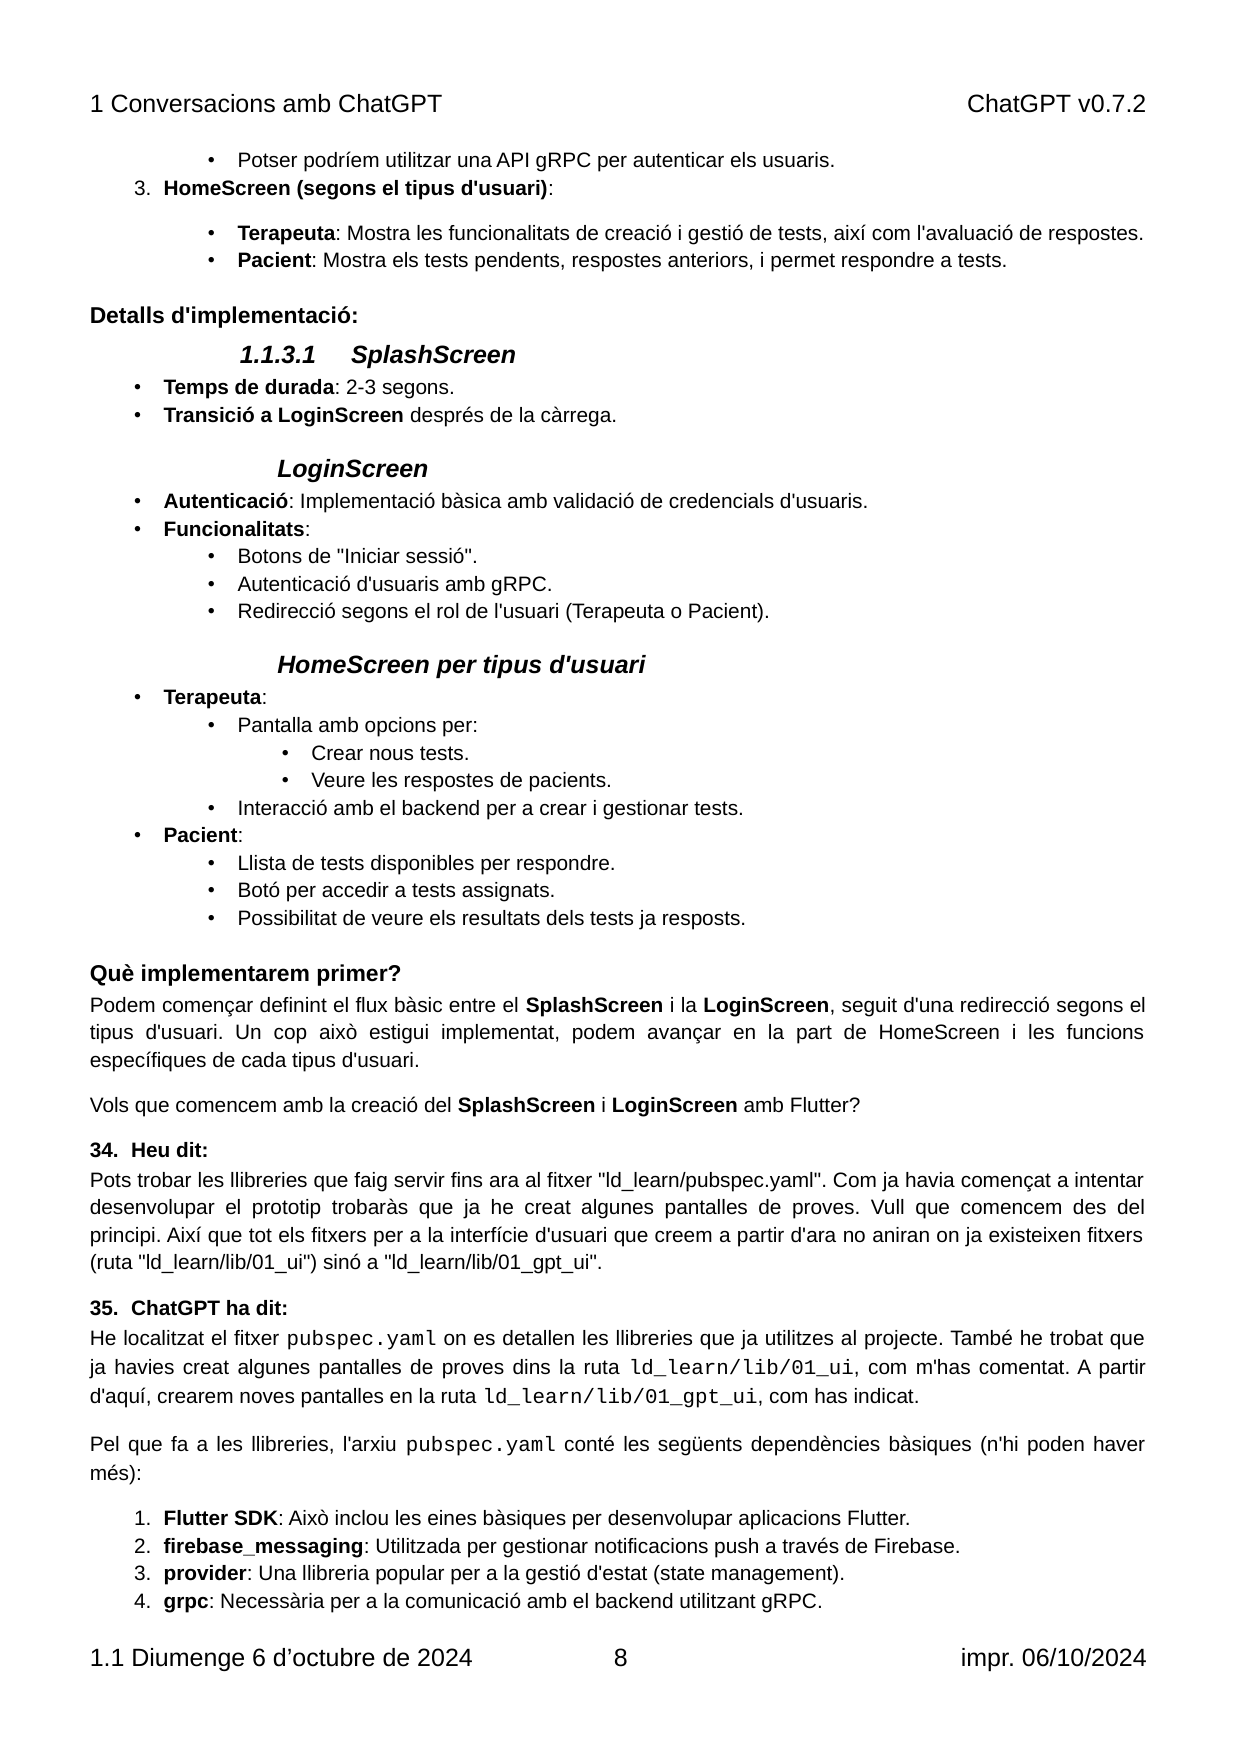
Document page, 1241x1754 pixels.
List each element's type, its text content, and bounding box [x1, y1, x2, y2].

list Transició a LoginScreen després de la càrrega. [134, 403, 1146, 427]
list Llista de tests disponibles per respondre. [208, 851, 1146, 875]
text He localitzat el fitxer pubspec.yaml on es detallen les llibreries que ja utilitzes al projecte. També he trobat que ja havies creat algunes pantalles de proves dins la ruta ld_learn/lib/01_ui, com m'has comentat. A partir d'aquí, crearem noves pantalles en la ruta ld_learn/lib/01_gpt_ui, com has indicat. [89, 1325, 1146, 1410]
list HomeScreen (segons el tipus d'usuari): [134, 175, 1146, 199]
text Podem començar definint el flux bàsic entre el SplashScreen i la LoginScreen, seguit d'una redirecció segons el tipus d'usuari. Un cop això estigui implementat, podem avançar en la part de HomeScreen i les funcions específiques de cada tipus d'usuari. [89, 992, 1146, 1071]
list Potser podríem utilitzar una API gRPC per autenticar els usuaris. [208, 148, 1146, 172]
list Botó per accedir a tests assignats. [208, 878, 1146, 902]
list Pacient: [134, 823, 1146, 847]
list grpc: Necessària per a la comunicació amb el backend utilitzant gRPC. [134, 1588, 1146, 1612]
subtitle HomeScreen per tipus d'usuari [239, 650, 1146, 679]
list ChatGPT ha dit: [89, 1295, 1146, 1319]
list provider: Una llibreria popular per a la gestió d'estat (state management). [134, 1561, 1146, 1585]
list Pantalla amb opcions per: [208, 713, 1146, 737]
list Terapeuta: [134, 685, 1146, 709]
text Pots trobar les llibreries que faig servir fins ara al fitxer "ld_learn/pubspec.yaml". Com ja havia començat a intentar desenvolupar el prototip trobaràs que ja he creat algunes pantalles de proves. Vull que comencem des del principi. Així que tot els fitxers per a la interfície d'usuari que creem a partir d'ara no aniran on ja existeixen fitxers (ruta "ld_learn/lib/01_ui") sinó a "ld_learn/lib/01_gpt_ui". [89, 1168, 1146, 1274]
list Temps de durada: 2-3 segons. [134, 375, 1146, 399]
text Pel que fa a les llibreries, l'arxiu pubspec.yaml conté les següents dependències bàsiques (n'hi poden haver més): [89, 1431, 1146, 1485]
list Possibilitat de veure els resultats dels tests ja resposts. [208, 906, 1146, 930]
subtitle Què implementarem primer? [89, 960, 1146, 986]
list Redirecció segons el rol de l'usuari (Terapeuta o Pacient). [208, 599, 1146, 623]
subtitle SplashScreen [239, 341, 1146, 369]
list Terapeuta: Mostra les funcionalitats de creació i gestió de tests, així com l'avaluació de respostes. [208, 221, 1146, 244]
list Heu dit: [89, 1138, 1146, 1162]
list Botons de "Iniciar sessió". [208, 544, 1146, 568]
list Funcionalitats: [134, 516, 1146, 540]
list Pacient: Mostra els tests pendents, respostes anteriors, i permet respondre a tests. [208, 248, 1146, 272]
subtitle LoginScreen [239, 454, 1146, 483]
list Crear nous tests. [282, 740, 1146, 764]
subtitle Detalls d'implementació: [89, 302, 1146, 329]
text Vols que comencem amb la creació del SplashScreen i LoginScreen amb Flutter? [89, 1093, 1146, 1117]
list Autenticació d'usuaris amb gRPC. [208, 572, 1146, 596]
list firebase_messaging: Utilitzada per gestionar notificacions push a través de Firebase. [134, 1533, 1146, 1557]
list Veure les respostes de pacients. [282, 768, 1146, 792]
list Flutter SDK: Això inclou les eines bàsiques per desenvolupar aplicacions Flutter. [134, 1506, 1146, 1530]
list Autenticació: Implementació bàsica amb validació de credencials d'usuaris. [134, 489, 1146, 513]
list Interacció amb el backend per a crear i gestionar tests. [208, 796, 1146, 819]
